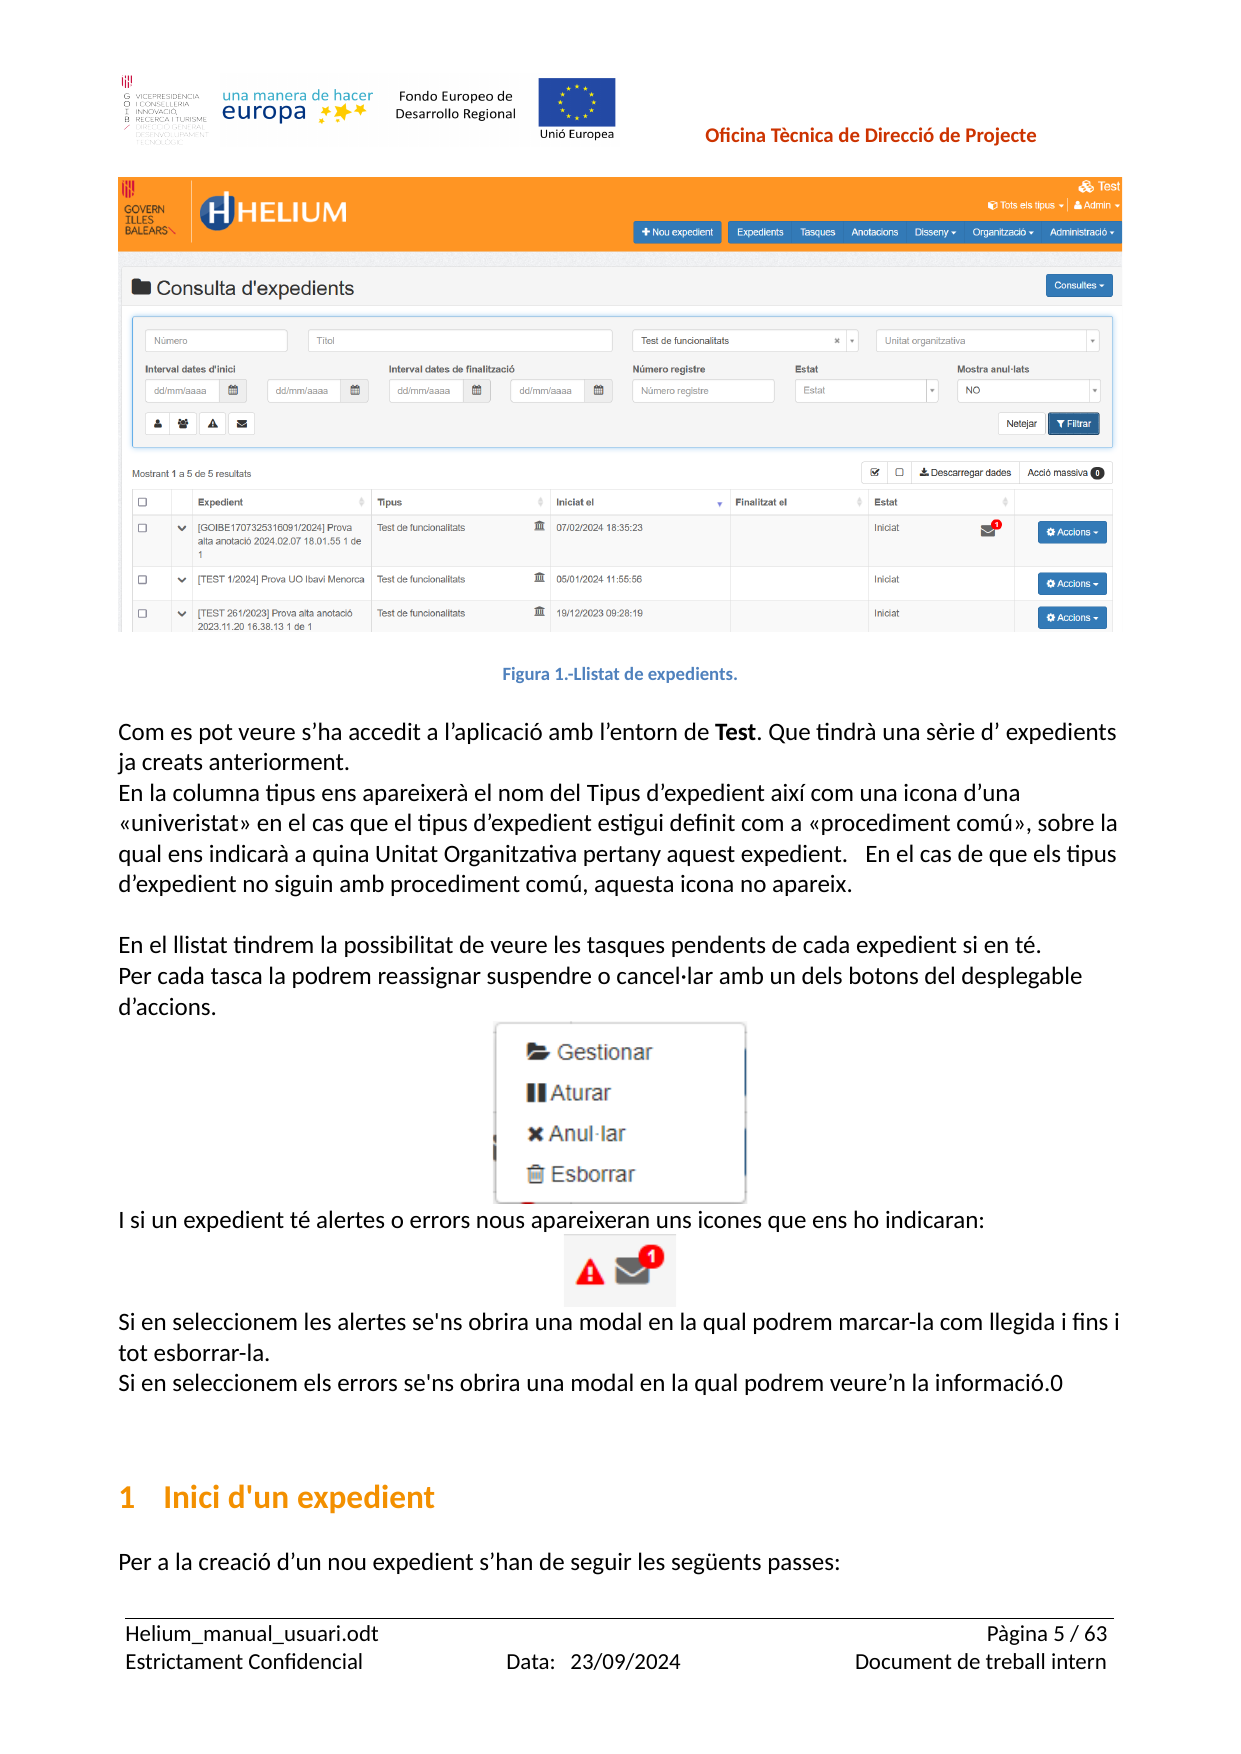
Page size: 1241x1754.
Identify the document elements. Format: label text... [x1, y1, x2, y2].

text I si un expedient té alertes o errors nous apareixeran uns icones que ens ho indicaran: [118, 1204, 1122, 1234]
subtitle Inici d'un expedient [118, 1476, 1122, 1517]
picture [492, 1021, 748, 1204]
text Figura 1.-Llistat de expedients. [118, 663, 1122, 686]
picture [118, 73, 213, 147]
picture [563, 1234, 677, 1307]
text Si en seleccionem les alertes se'ns obrira una modal en la qual podrem marcar-la com llegida i fins i tot esborrar-la. [118, 1306, 1122, 1367]
text Si en seleccionem els errors se'ns obrira una modal en la qual podrem veure’n la informació.0 [118, 1367, 1122, 1398]
text Per cada tasca la podrem reassignar suspendre o cancel·lar amb un dels botons del desplegable d’accions. [118, 960, 1122, 1021]
picture [219, 73, 621, 147]
text Com es pot veure s’ha accedit a l’aplicació amb l’entorn de Test. Que tindrà una sèrie d’ expedients ja creats anteriorment. [118, 716, 1122, 777]
picture [118, 177, 1123, 632]
text Per a la creació d’un nou expedient s’han de seguir les següents passes: [118, 1546, 1122, 1577]
text En el llistat tindrem la possibilitat de veure les tasques pendents de cada expedient si en té. [118, 930, 1122, 960]
text En la columna tipus ens apareixerà el nom del Tipus d’expedient així com una icona d’una «univeristat» en el cas que el tipus d’expedient estigui definit com a «procediment comú», sobre la qual ens indicarà a quina Unitat Organitzativa pertany aquest expedient. En el cas de que els tipus d’expedient no siguin amb procediment comú, aquesta icona no apareix. [118, 777, 1122, 899]
